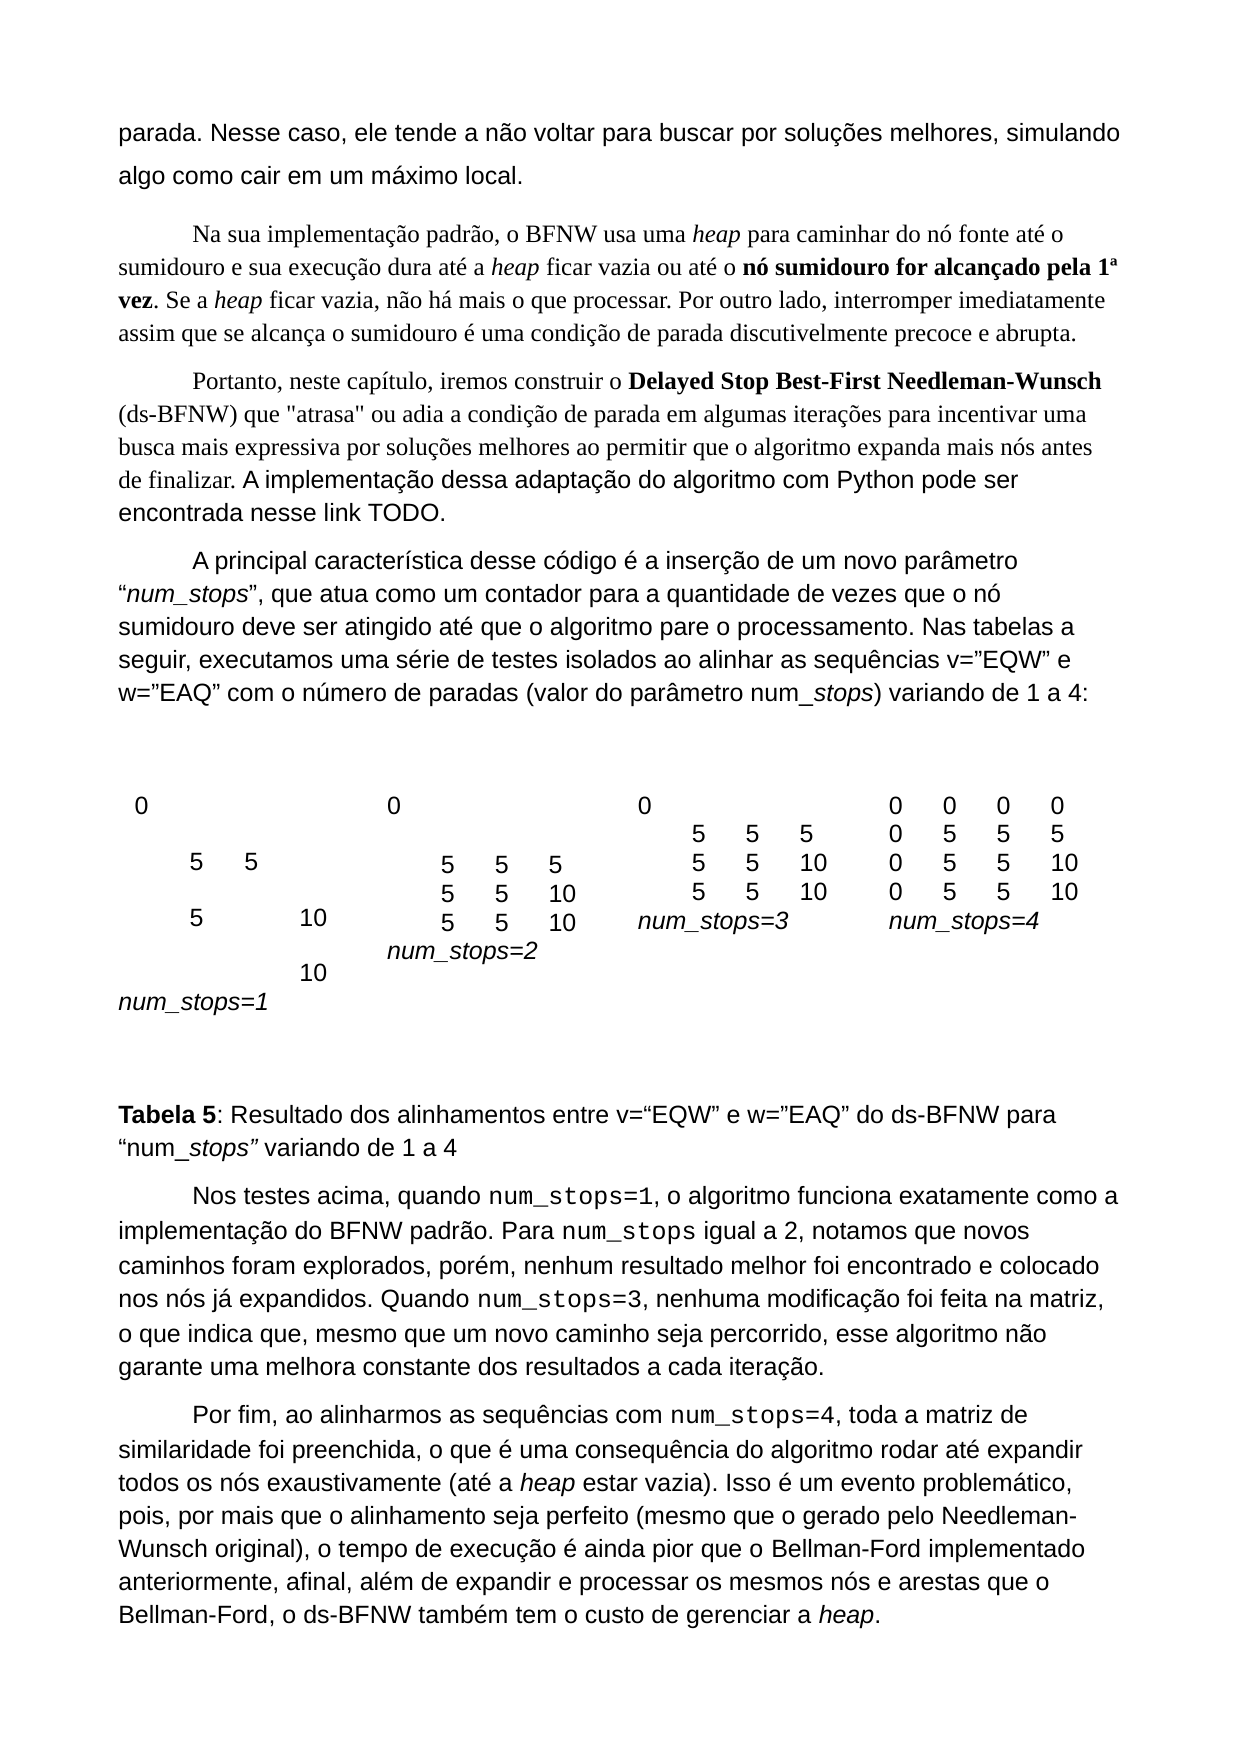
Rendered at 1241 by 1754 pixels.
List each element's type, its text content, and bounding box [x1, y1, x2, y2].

text Portanto, neste capítulo, iremos construir o Delayed Stop Best-First Needleman-Wunsch (ds-BFNW) que "atrasa" ou adia a condição de parada em algumas iterações para incentivar uma busca mais expressiva por soluções melhores ao permitir que o algoritmo expanda mais nós antes de finalizar. A implementação dessa adaptação do algoritmo com Python pode ser encontrada nesse link TODO. [118, 366, 1122, 527]
table_cell 5 [996, 877, 1050, 906]
table_cell 10 [799, 877, 853, 906]
text Por fim, ao alinharmos as sequências com num_stops=4, toda a matriz de similaridade foi preenchida, o que é uma consequência do algoritmo rodar até expandir todos os nós exaustivamente (até a heap estar vazia). Isso é um evento problemático, pois, por mais que o alinhamento seja perfeito (mesmo que o gerado pelo Needleman-Wunsch original), o tempo de execução é ainda pior que o Bellman-Ford implementado anteriormente, afinal, além de expandir e processar os mesmos nós e arestas que o Bellman-Ford, o ds-BFNW também tem o custo de gerenciar a heap. [118, 1400, 1122, 1629]
table_cell 5 [441, 879, 494, 907]
table_header [244, 791, 299, 847]
table_header 0 [638, 791, 692, 819]
table_header num_stops=4 [871, 773, 1122, 1052]
text Tabela 5: Resultado dos alinhamentos entre v=“EQW” e w=”EAQ” do ds-BFNW para “num_stops” variando de 1 a 4 [118, 1100, 1122, 1162]
table_header 0 [889, 791, 943, 819]
table_cell [134, 903, 189, 958]
table_cell 5 [189, 903, 244, 958]
text parada. Nesse caso, ele tende a não voltar para buscar por soluções melhores, simulando algo como cair em um máximo local. [118, 118, 1122, 190]
table_cell 5 [996, 848, 1050, 877]
table_cell 5 [996, 819, 1050, 848]
table_cell 10 [548, 908, 602, 936]
table_header 0 [996, 791, 1050, 819]
table_cell 0 [889, 819, 943, 848]
table_cell [387, 908, 441, 936]
table_cell 0 [889, 877, 943, 906]
table_header 0 [134, 791, 189, 847]
table_cell 5 [548, 850, 602, 879]
table_header num_stops=3 [620, 773, 871, 1052]
table_header num_stops=2 [369, 773, 620, 1052]
table_cell [387, 879, 441, 907]
table_cell 0 [889, 848, 943, 877]
text A principal característica desse código é a inserção de um novo parâmetro “num_stops”, que atua como um contador para a quantidade de vezes que o nó sumidouro deve ser atingido até que o algoritmo pare o processamento. Nas tabelas a seguir, executamos uma série de testes isolados ao alinhar as sequências v=”EQW” e w=”EAQ” com o número de paradas (valor do parâmetro num_stops) variando de 1 a 4: [118, 546, 1122, 706]
table_cell 10 [299, 903, 354, 958]
table_cell 5 [441, 908, 494, 936]
table_cell 5 [495, 908, 548, 936]
table_cell [244, 903, 299, 958]
table_cell 5 [189, 847, 244, 902]
table_cell 10 [799, 848, 853, 877]
table_cell 5 [943, 848, 996, 877]
table_header 0 [1050, 791, 1104, 819]
table_cell 5 [441, 850, 494, 879]
table_header [495, 791, 548, 850]
table_cell 5 [1050, 819, 1104, 848]
table_cell 5 [495, 879, 548, 907]
table_cell [638, 877, 692, 906]
table_cell 5 [692, 848, 745, 877]
text Na sua implementação padrão, o BFNW usa uma heap para caminhar do nó fonte até o sumidouro e sua execução dura até a heap ficar vazia ou até o nó sumidouro for alcançado pela 1ª vez. Se a heap ficar vazia, não há mais o que processar. Por outro lado, interromper imediatamente assim que se alcança o sumidouro é uma condição de parada discutivelmente precoce e abrupta. [118, 219, 1122, 347]
table_cell [244, 959, 299, 987]
table_cell [189, 959, 244, 987]
table_header 0 [387, 791, 441, 850]
table_cell 10 [548, 879, 602, 907]
table_header [299, 791, 354, 847]
text Nos testes acima, quando num_stops=1, o algoritmo funciona exatamente como a implementação do BFNW padrão. Para num_stops igual a 2, notamos que novos caminhos foram explorados, porém, nenhum resultado melhor foi encontrado e colocado nos nós já expandidos. Quando num_stops=3, nenhuma modificação foi feita na matriz, o que indica que, mesmo que um novo caminho seja percorrido, esse algoritmo não garante uma melhora constante dos resultados a cada iteração. [118, 1181, 1122, 1381]
table_cell 5 [692, 819, 745, 848]
table_cell [638, 819, 692, 848]
table_header num_stops=1 [118, 773, 369, 1052]
table_cell [134, 959, 189, 987]
table_cell 5 [943, 877, 996, 906]
table_cell [299, 847, 354, 902]
table_header [745, 791, 799, 819]
table_cell [387, 850, 441, 879]
table_header [189, 791, 244, 847]
table_cell 5 [943, 819, 996, 848]
table_header 0 [943, 791, 996, 819]
table_cell 5 [244, 847, 299, 902]
table_cell 5 [799, 819, 853, 848]
table_cell [134, 847, 189, 902]
table_header [548, 791, 602, 850]
table_header [692, 791, 745, 819]
table_header [441, 791, 494, 850]
table_cell 10 [299, 959, 354, 987]
table_cell 10 [1050, 877, 1104, 906]
table_cell 5 [495, 850, 548, 879]
table_header [799, 791, 853, 819]
table_cell 5 [692, 877, 745, 906]
table_cell 5 [745, 877, 799, 906]
table_cell 5 [745, 848, 799, 877]
table_cell 5 [745, 819, 799, 848]
table_cell 10 [1050, 848, 1104, 877]
table_cell [638, 848, 692, 877]
